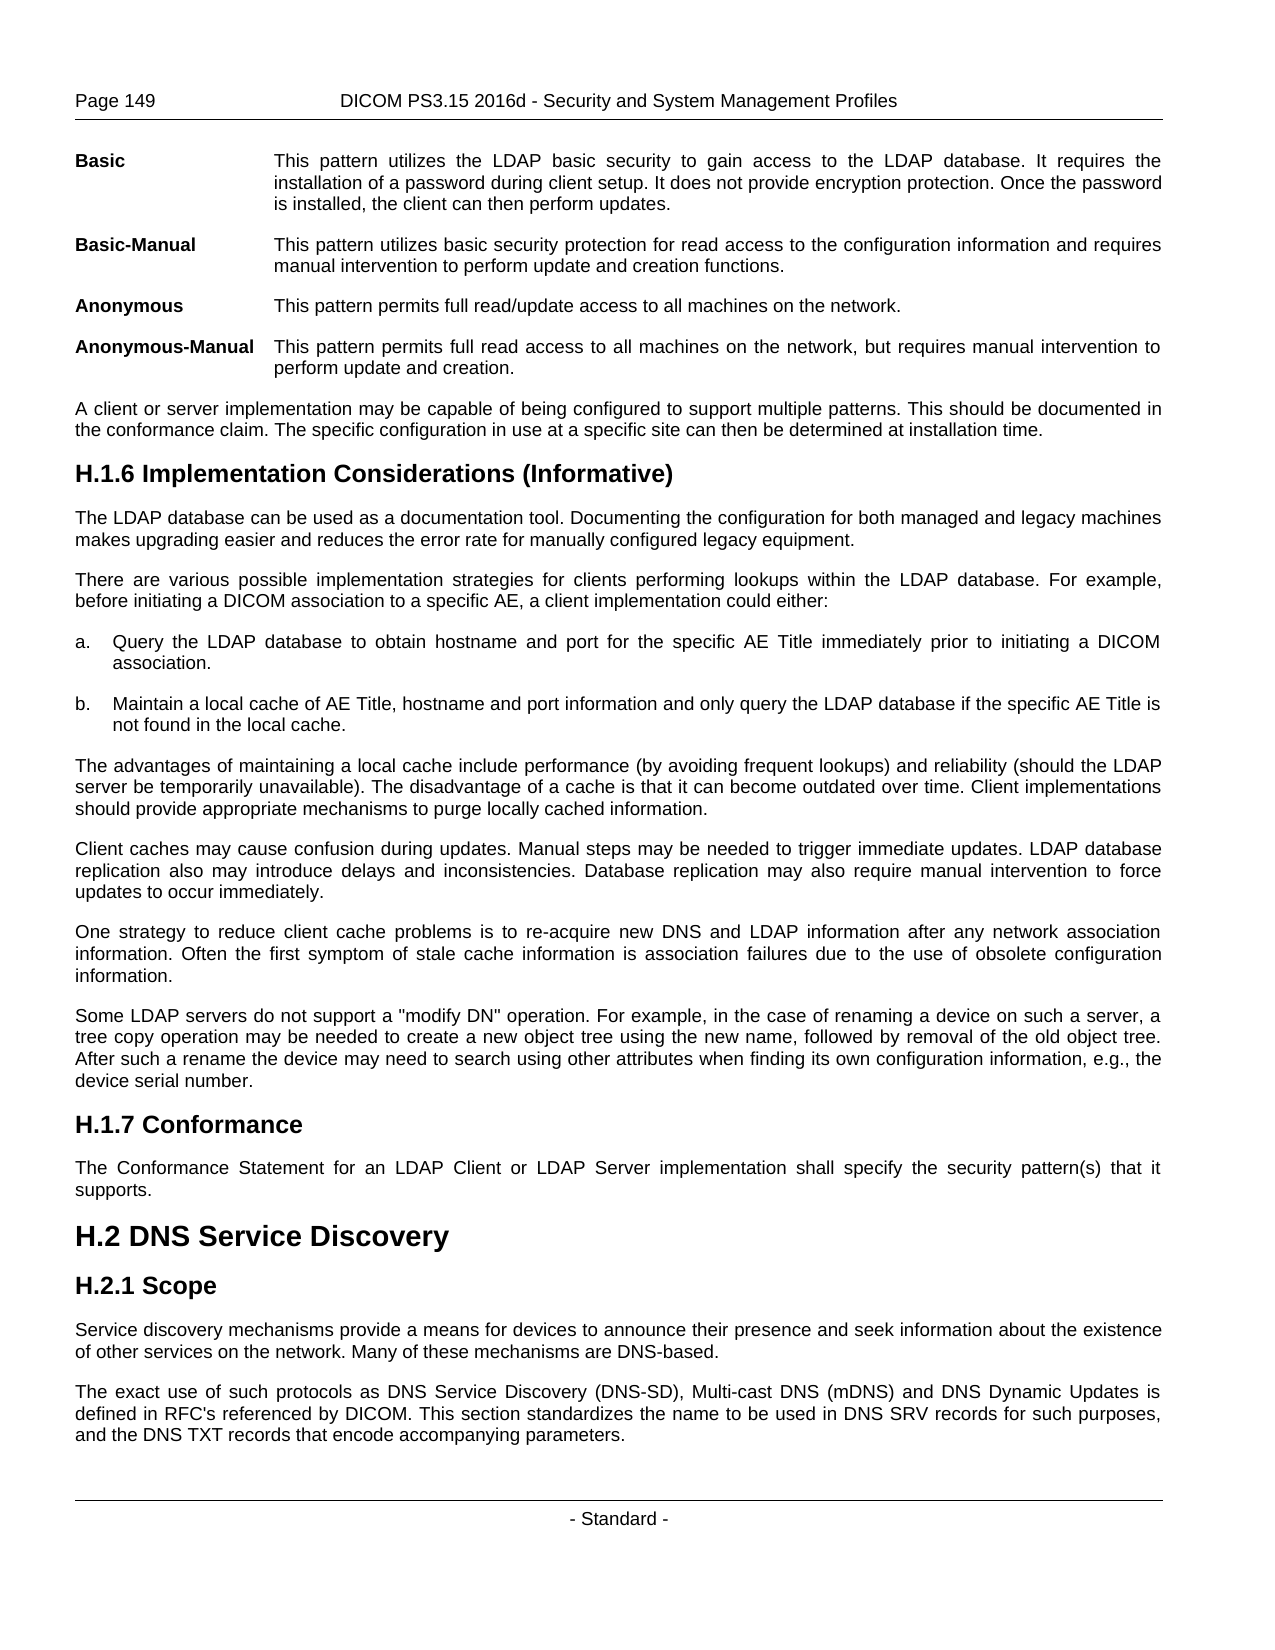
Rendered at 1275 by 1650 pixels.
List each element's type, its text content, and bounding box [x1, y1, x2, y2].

text Some LDAP servers do not support a "modify DN" operation. For example, in the case of renaming a device on such a server, a tree copy operation may be needed to create a new object tree using the new name, followed by removal of the old object tree. After such a rename the device may need to search using other attributes when finding its own configuration information, e.g., the device serial number. [75, 1005, 1162, 1091]
text H.1.6 Implementation Considerations (Informative) [75, 459, 1162, 488]
text One strategy to reduce client cache problems is to re-acquire new DNS and LDAP information after any network association information. Often the first symptom of stale cache information is association failures due to the use of obsolete configuration information. [75, 921, 1162, 986]
text A client or server implementation may be capable of being configured to support multiple patterns. This should be documented in the conformance claim. The specific configuration in use at a specific site can then be determined at installation time. [75, 397, 1162, 441]
text Anonymous This pattern permits full read/update access to all machines on the network. [75, 295, 1162, 317]
text Anonymous-Manual This pattern permits full read access to all machines on the network, but requires manual intervention to perform update and creation. [75, 336, 1162, 379]
text Basic This pattern utilizes the LDAP basic security to gain access to the LDAP database. It requires the installation of a password during client setup. It does not provide encryption protection. Once the password is installed, the client can then perform updates. [75, 150, 1162, 215]
text The LDAP database can be used as a documentation tool. Documenting the configuration for both managed and legacy machines makes upgrading easier and reduces the error rate for manually configured legacy equipment. [75, 507, 1162, 550]
text The advantages of maintaining a local cache include performance (by avoiding frequent lookups) and reliability (should the LDAP server be temporarily unavailable). The disadvantage of a cache is that it can become outdated over time. Client implementations should provide appropriate mechanisms to purge locally cached information. [75, 754, 1162, 819]
text H.2 DNS Service Discovery [75, 1219, 1162, 1253]
text The Conformance Statement for an LDAP Client or LDAP Server implementation shall specify the security pattern(s) that it supports. [75, 1157, 1162, 1200]
text There are various possible implementation strategies for clients performing lookups within the LDAP database. For example, before initiating a DICOM association to a specific AE, a client implementation could either: [75, 569, 1162, 612]
text Client caches may cause confusion during updates. Manual steps may be needed to trigger immediate updates. LDAP database replication also may introduce delays and inconsistencies. Database replication may also require manual intervention to force updates to occur immediately. [75, 838, 1162, 902]
text H.1.7 Conformance [75, 1110, 1162, 1138]
text The exact use of such protocols as DNS Service Discovery (DNS-SD), Multi-cast DNS (mDNS) and DNS Dynamic Updates is defined in RFC's referenced by DICOM. This section standardizes the name to be used in DNS SRV records for such purposes, and the DNS TXT records that encode accompanying parameters. [75, 1381, 1162, 1445]
text H.2.1 Scope [75, 1271, 1162, 1300]
text Service discovery mechanisms provide a means for devices to announce their presence and seek information about the existence of other services on the network. Many of these mechanisms are DNS-based. [75, 1319, 1162, 1362]
list Query the LDAP database to obtain hostname and port for the specific AE Title immediately prior to initiating a DICOM association. [75, 631, 1162, 674]
text Basic-Manual This pattern utilizes basic security protection for read access to the configuration information and requires manual intervention to perform update and creation functions. [75, 233, 1162, 277]
list Maintain a local cache of AE Title, hostname and port information and only query the LDAP database if the specific AE Title is not found in the local cache. [75, 692, 1162, 736]
